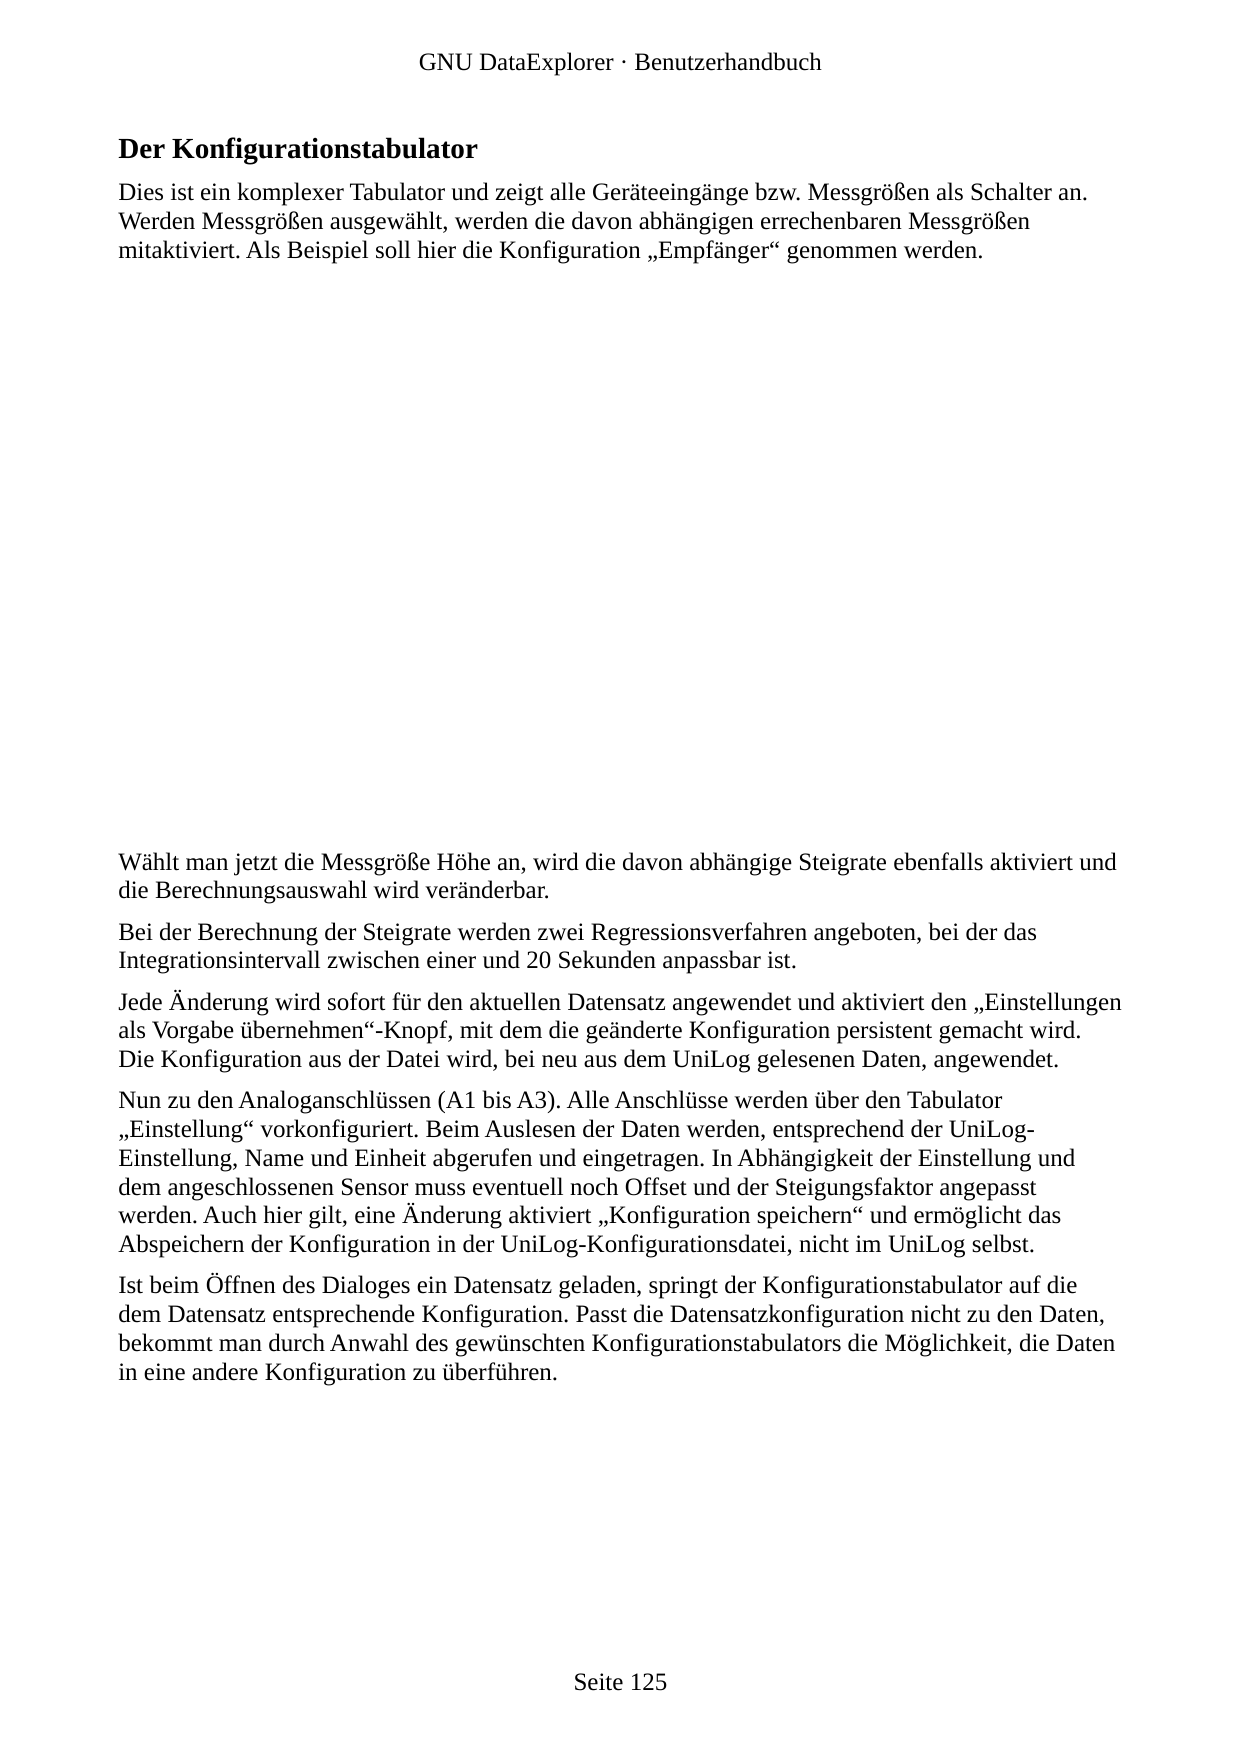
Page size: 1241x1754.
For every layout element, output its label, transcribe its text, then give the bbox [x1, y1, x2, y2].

text Ist beim Öffnen des Dialoges ein Datensatz geladen, springt der Konfigurationstabulator auf die dem Datensatz entsprechende Konfiguration. Passt die Datensatzkonfiguration nicht zu den Daten, bekommt man durch Anwahl des gewünschten Konfigurationstabulators die Möglichkeit, die Daten in eine andere Konfiguration zu überführen. [118, 1270, 1122, 1385]
text Bei der Berechnung der Steigrate werden zwei Regressionsverfahren angeboten, bei der das Integrationsintervall zwischen einer und 20 Sekunden anpassbar ist. [118, 917, 1122, 974]
text Wählt man jetzt die Messgröße Höhe an, wird die davon abhängige Steigrate ebenfalls aktiviert und die Berechnungsauswahl wird veränderbar. [118, 847, 1122, 904]
text Nun zu den Analoganschlüssen (A1 bis A3). Alle Anschlüsse werden über den Tabulator „Einstellung“ vorkonfiguriert. Beim Auslesen der Daten werden, entsprechend der UniLog-Einstellung, Name und Einheit abgerufen und eingetragen. In Abhängigkeit der Einstellung und dem angeschlossenen Sensor muss eventuell noch Offset und der Steigungsfaktor angepasst werden. Auch hier gilt, eine Änderung aktiviert „Konfiguration speichern“ und ermöglicht das Abspeichern der Konfiguration in der UniLog-Konfigurationsdatei, nicht im UniLog selbst. [118, 1085, 1122, 1258]
text Dies ist ein komplexer Tabulator und zeigt alle Geräteeingänge bzw. Messgrößen als Schalter an. Werden Messgrößen ausgewählt, werden die davon abhängigen errechenbaren Messgrößen mitaktiviert. Als Beispiel soll hier die Konfiguration „Empfänger“ genommen werden. [118, 177, 1122, 263]
text Jede Änderung wird sofort für den aktuellen Datensatz angewendet und aktiviert den „Einstellungen als Vorgabe übernehmen“-Knopf, mit dem die geänderte Konfiguration persistent gemacht wird. Die Konfiguration aus der Datei wird, bei neu aus dem UniLog gelesenen Daten, angewendet. [118, 987, 1122, 1073]
subtitle Der Konfigurationstabulator [118, 131, 1122, 165]
